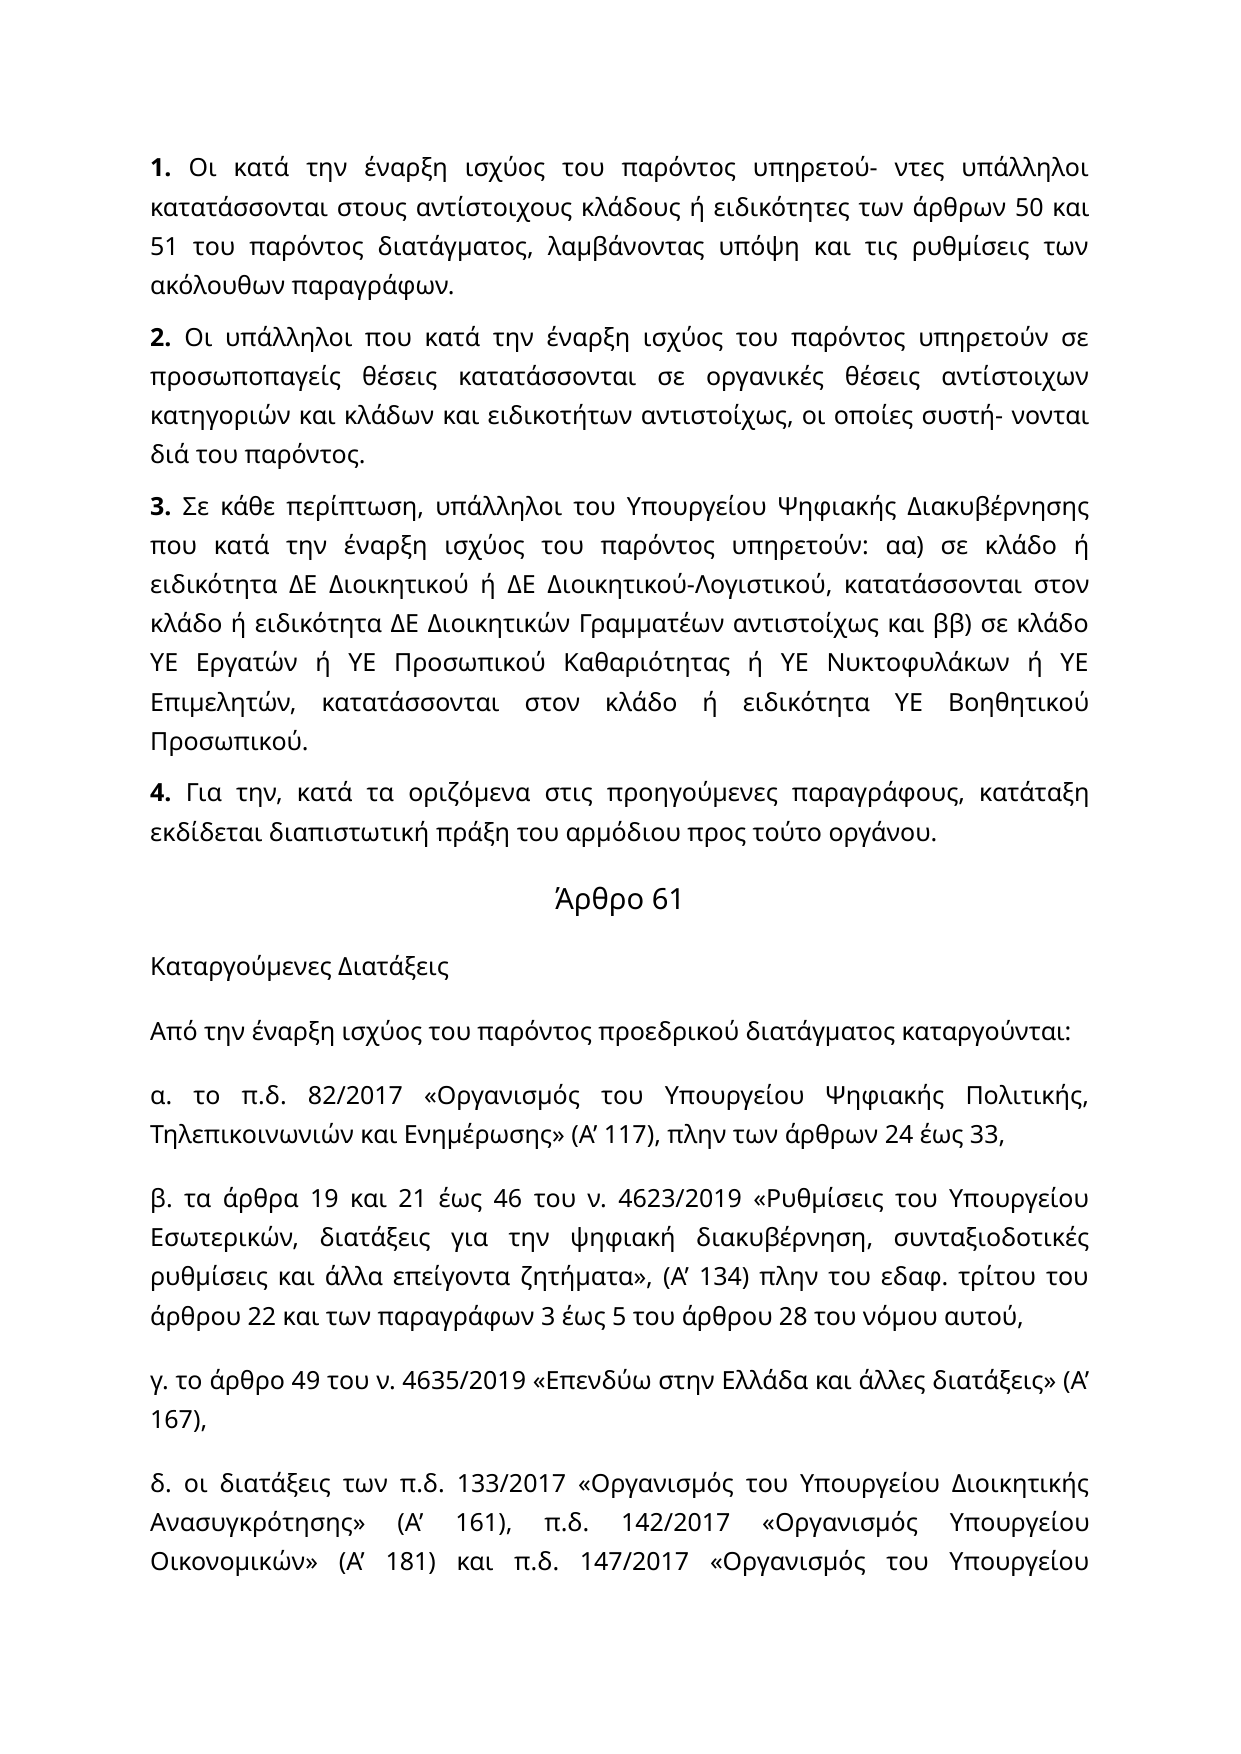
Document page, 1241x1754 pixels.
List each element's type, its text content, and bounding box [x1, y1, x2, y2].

text 3. Σε κάθε περίπτωση, υπάλληλοι του Υπουργείου Ψηφιακής Διακυβέρνησης που κατά την έναρξη ισχύος του παρόντος υπηρετούν: αα) σε κλάδο ή ειδικότητα ΔΕ Διοικητικού ή ΔΕ Διοικητικού-Λογιστικού, κατατάσσονται στον κλάδο ή ειδικότητα ΔΕ Διοικητικών Γραμματέων αντιστοίχως και ββ) σε κλάδο ΥΕ Εργατών ή ΥΕ Προσωπικού Καθαριότητας ή ΥΕ Νυκτοφυλάκων ή ΥΕ Επιμελητών, κατατάσσονται στον κλάδο ή ειδικότητα ΥΕ Βοηθητικού Προσωπικού. [150, 488, 1090, 757]
text 1. Οι κατά την έναρξη ισχύος του παρόντος υπηρετού- ντες υπάλληλοι κατατάσσονται στους αντίστοιχους κλάδους ή ειδικότητες των άρθρων 50 και 51 του παρόντος διατάγματος, λαμβάνοντας υπόψη και τις ρυθμίσεις των ακόλουθων παραγράφων. [150, 150, 1090, 302]
text Από την έναρξη ισχύος του παρόντος προεδρικού διατάγματος καταργούνται: [150, 1013, 1090, 1047]
text β. τα άρθρα 19 και 21 έως 46 του ν. 4623/2019 «Ρυθμίσεις του Υπουργείου Εσωτερικών, διατάξεις για την ψηφιακή διακυβέρνηση, συνταξιοδοτικές ρυθμίσεις και άλλα επείγοντα ζητήματα», (Α’ 134) πλην του εδαφ. τρίτου του άρθρου 22 και των παραγράφων 3 έως 5 του άρθρου 28 του νόμου αυτού, [150, 1181, 1090, 1332]
text 4. Για την, κατά τα οριζόμενα στις προηγούμενες παραγράφους, κατάταξη εκδίδεται διαπιστωτική πράξη του αρμόδιου προς τούτο οργάνου. [150, 775, 1090, 848]
text α. το π.δ. 82/2017 «Οργανισμός του Υπουργείου Ψηφιακής Πολιτικής, Τηλεπικοινωνιών και Ενημέρωσης» (Α’ 117), πλην των άρθρων 24 έως 33, [150, 1077, 1090, 1151]
subtitle Άρθρο 61 [150, 878, 1090, 918]
text 2. Οι υπάλληλοι που κατά την έναρξη ισχύος του παρόντος υπηρετούν σε προσωποπαγείς θέσεις κατατάσσονται σε οργανικές θέσεις αντίστοιχων κατηγοριών και κλάδων και ειδικοτήτων αντιστοίχως, οι οποίες συστή- νονται διά του παρόντος. [150, 319, 1090, 471]
text Καταργούμενες Διατάξεις [150, 949, 1090, 983]
text γ. το άρθρο 49 του ν. 4635/2019 «Επενδύω στην Ελλάδα και άλλες διατάξεις» (Α’ 167), [150, 1362, 1090, 1436]
text δ. οι διατάξεις των π.δ. 133/2017 «Οργανισμός του Υπουργείου Διοικητικής Ανασυγκρότησης» (Α’ 161), π.δ. 142/2017 «Οργανισμός Υπουργείου Οικονομικών» (Α’ 181) και π.δ. 147/2017 «Οργανισμός του Υπουργείου [150, 1466, 1090, 1578]
